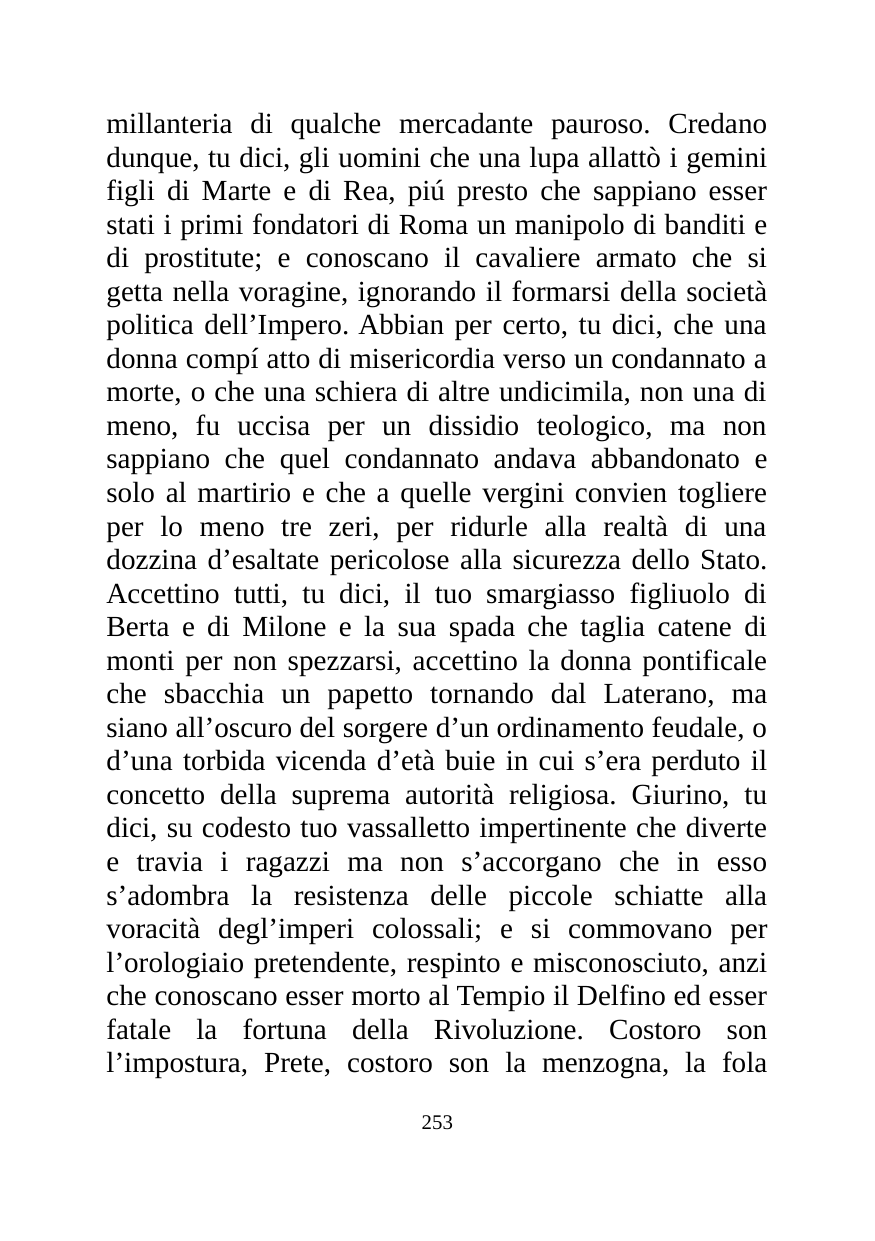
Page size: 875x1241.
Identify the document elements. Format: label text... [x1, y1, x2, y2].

text millanteria di qualche mercadante pauroso. Credano dunque, tu dici, gli uomini che una lupa allattò i gemini figli di Marte e di Rea, piú presto che sappiano esser stati i primi fondatori di Roma un manipolo di banditi e di prostitute; e conoscano il cavaliere armato che si getta nella voragine, ignorando il formarsi della società politica dell’Impero. Abbian per certo, tu dici, che una donna compí atto di misericordia verso un condannato a morte, o che una schiera di altre undicimila, non una di meno, fu uccisa per un dissidio teologico, ma non sappiano che quel condannato andava abbandonato e solo al martirio e che a quelle vergini convien togliere per lo meno tre zeri, per ridurle alla realtà di una dozzina d’esaltate pericolose alla sicurezza dello Stato. Accettino tutti, tu dici, il tuo smargiasso figliuolo di Berta e di Milone e la sua spada che taglia catene di monti per non spezzarsi, accettino la donna pontificale che sbacchia un papetto tornando dal Laterano, ma siano all’oscuro del sorgere d’un ordinamento feudale, o d’una torbida vicenda d’età buie in cui s’era perduto il concetto della suprema autorità religiosa. Giurino, tu dici, su codesto tuo vassalletto impertinente che diverte e travia i ragazzi ma non s’accorgano che in esso s’adombra la resistenza delle piccole schiatte alla voracità degl’imperi colossali; e si commovano per l’orologiaio pretendente, respinto e misconosciuto, anzi che conoscano esser morto al Tempio il Delfino ed esser fatale la fortuna della Rivoluzione. Costoro son l’impostura, Prete, costoro son la menzogna, la fola [106, 106, 768, 1079]
